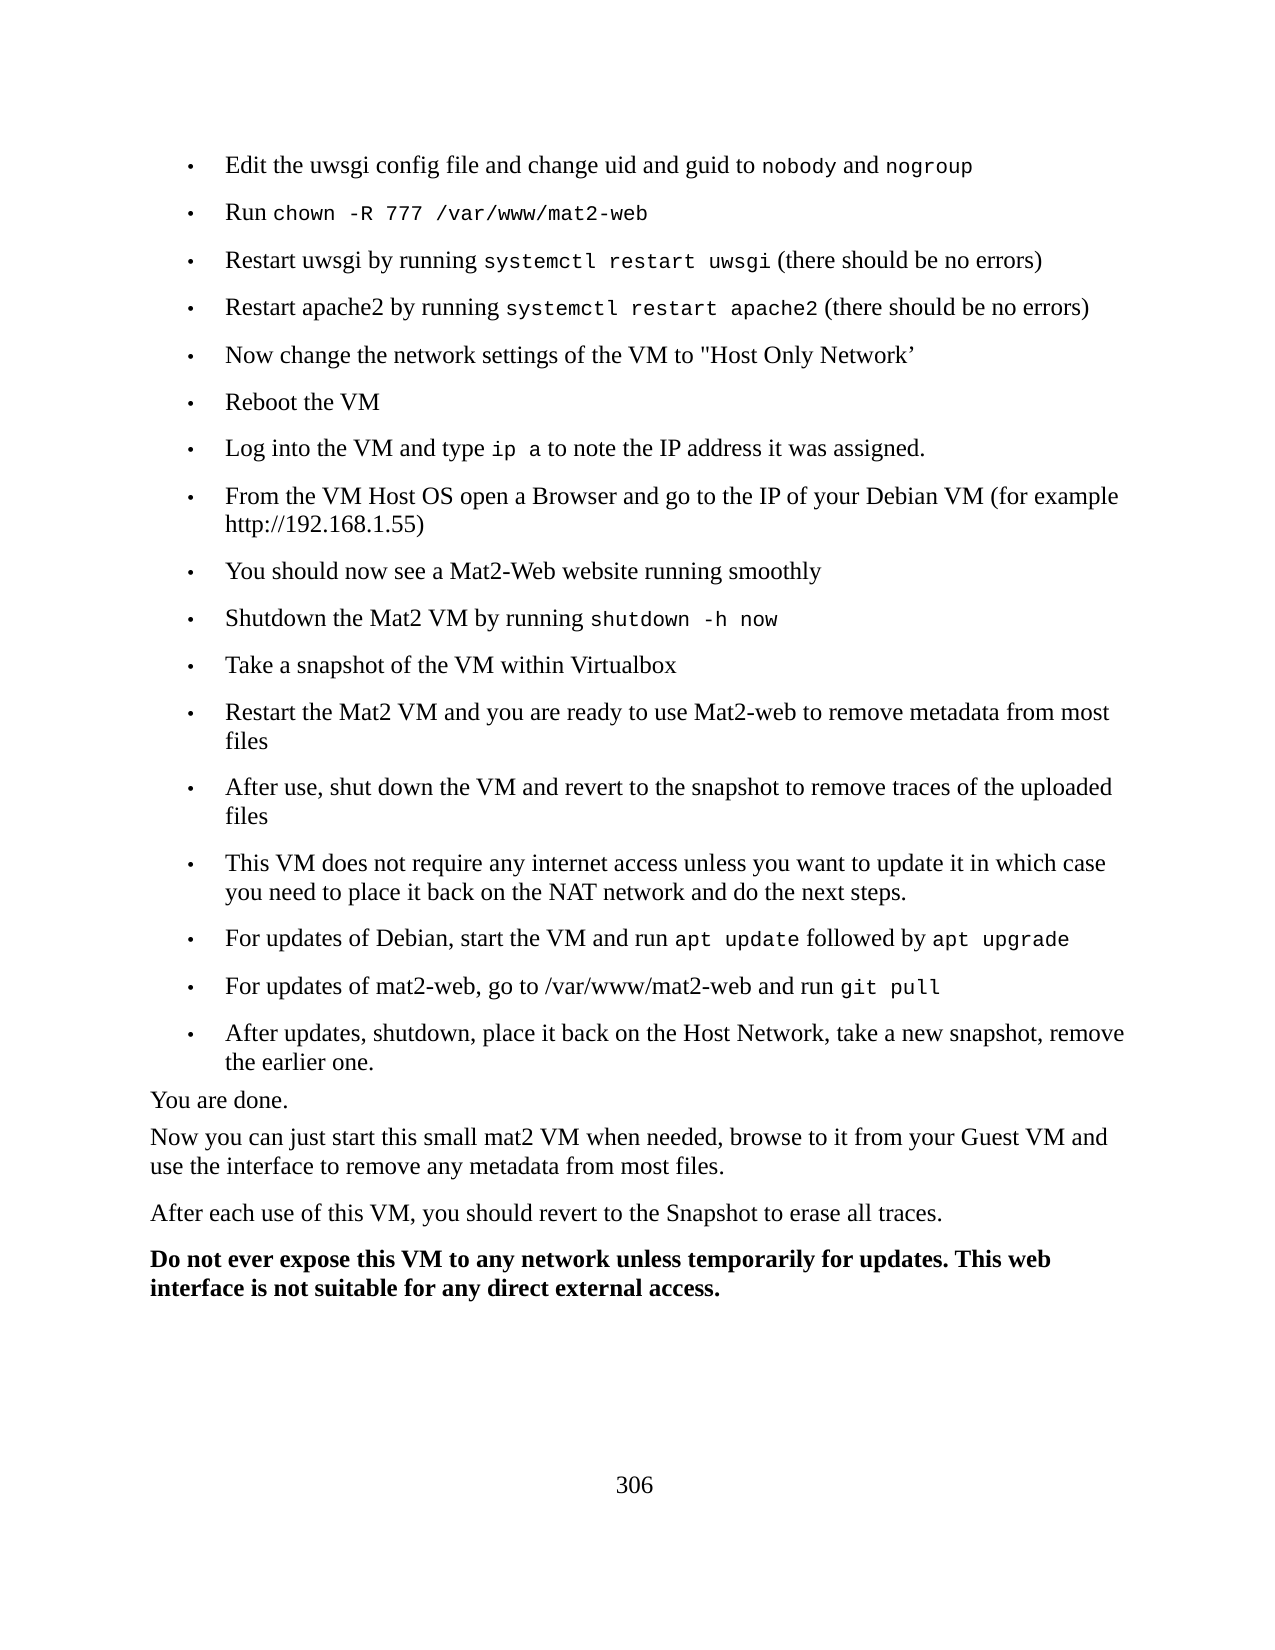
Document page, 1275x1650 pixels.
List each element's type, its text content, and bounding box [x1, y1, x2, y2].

text Now you can just start this small mat2 VM when needed, browse to it from your Guest VM and use the interface to remove any metadata from most files. [150, 1122, 1125, 1180]
list From the VM Host OS open a Browser and go to the IP of your Debian VM (for example http://192.168.1.55) [187, 481, 1125, 538]
list Run chown -R 777 /var/www/mat2-web [187, 197, 1125, 227]
list You should now see a Mat2-Web website running smoothly [187, 556, 1125, 585]
list Edit the uwsgi config file and change uid and guid to nobody and nogroup [187, 150, 1125, 179]
list For updates of Debian, start the VM and run apt update followed by apt upgrade [187, 923, 1125, 953]
list Shutdown the Mat2 VM by running shutdown -h now [187, 603, 1125, 632]
list Log into the VM and type ip a to note the IP address it was assigned. [187, 433, 1125, 463]
text Do not ever expose this VM to any network unless temporarily for updates. This web interface is not suitable for any direct external access. [150, 1244, 1125, 1302]
list After updates, shutdown, place it back on the Host Network, take a new snapshot, remove the earlier one. [187, 1018, 1125, 1076]
list Take a snapshot of the VM within Virtualbox [187, 650, 1125, 679]
list Restart uwsgi by running systemctl restart uwsgi (there should be no errors) [187, 245, 1125, 274]
list For updates of mat2-web, go to /var/www/mat2-web and run git pull [187, 971, 1125, 1000]
list Restart the Mat2 VM and you are ready to use Mat2-web to remove metadata from most files [187, 697, 1125, 754]
text After each use of this VM, you should revert to the Snapshot to erase all traces. [150, 1198, 1125, 1227]
list After use, shut down the VM and revert to the snapshot to remove traces of the uploaded files [187, 772, 1125, 830]
text You are done. [150, 1085, 1125, 1113]
list Now change the network settings of the VM to "Host Only Network’ [187, 340, 1125, 369]
list This VM does not require any internet access unless you want to update it in which case you need to place it back on the NAT network and do the next steps. [187, 848, 1125, 905]
list Restart apache2 by running systemctl restart apache2 (there should be no errors) [187, 292, 1125, 322]
list Reboot the VM [187, 387, 1125, 415]
